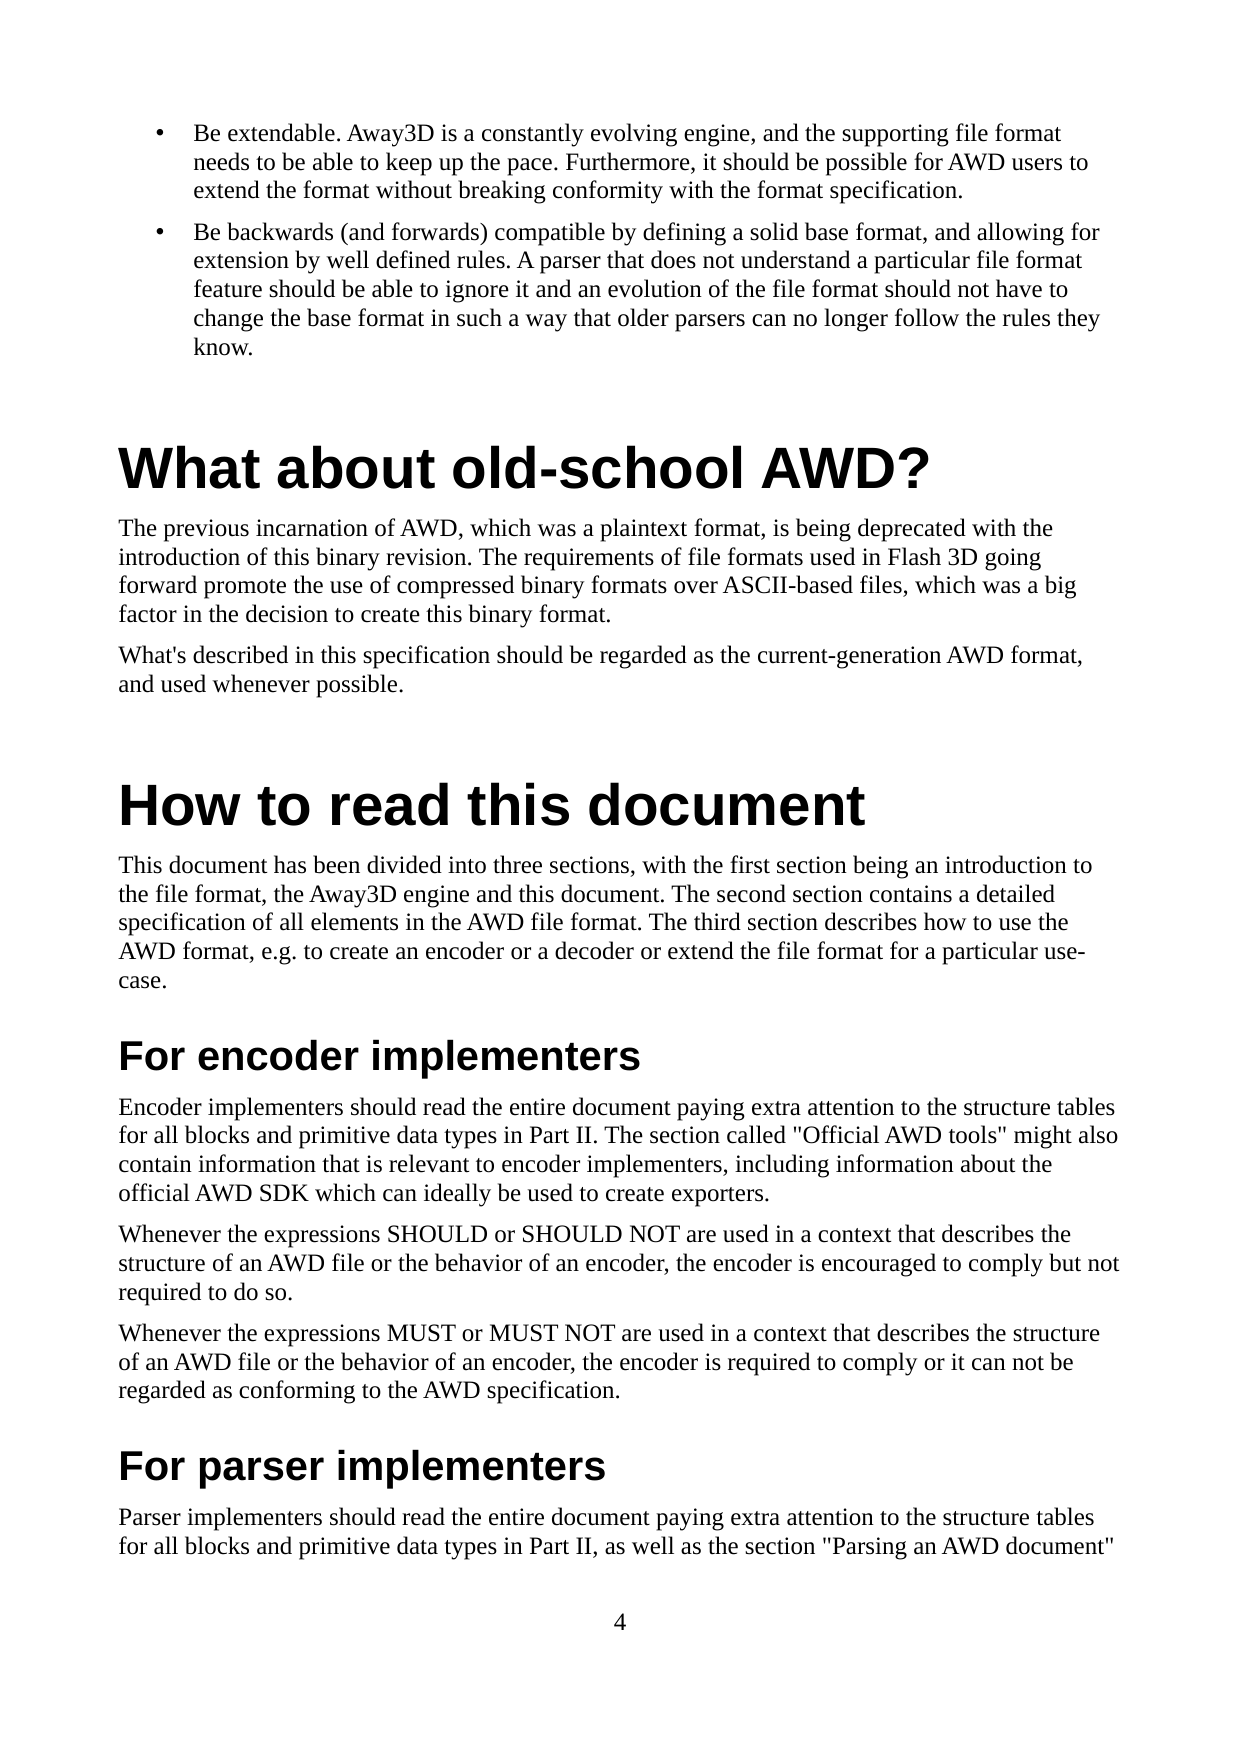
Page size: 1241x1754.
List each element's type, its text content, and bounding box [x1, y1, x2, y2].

text Whenever the expressions MUST or MUST NOT are used in a context that describes the structure of an AWD file or the behavior of an encoder, the encoder is required to comply or it can not be regarded as conforming to the AWD specification. [118, 1318, 1122, 1404]
text What's described in this specification should be regarded as the current-generation AWD format, and used whenever possible. [118, 640, 1122, 698]
subtitle What about old-school AWD? [118, 433, 1122, 500]
text Encoder implementers should read the entire document paying extra attention to the structure tables for all blocks and primitive data types in Part II. The section called "Official AWD tools" might also contain information that is relevant to encoder implementers, including information about the official AWD SDK which can ideally be used to create exporters. [118, 1092, 1122, 1207]
subtitle How to read this document [118, 771, 1122, 838]
text Parser implementers should read the entire document paying extra attention to the structure tables for all blocks and primitive data types in Part II, as well as the section "Parsing an AWD document" [118, 1502, 1122, 1559]
list Be extendable. Away3D is a constantly evolving engine, and the supporting file format needs to be able to keep up the pace. Furthermore, it should be possible for AWD users to extend the format without breaking conformity with the format specification. [156, 118, 1122, 204]
text This document has been divided into three sections, with the first section being an introduction to the file format, the Away3D engine and this document. The second section contains a detailed specification of all elements in the AWD file format. The third section describes how to use the AWD format, e.g. to create an encoder or a decoder or extend the file format for a particular use-case. [118, 850, 1122, 994]
subtitle For parser implementers [118, 1442, 1122, 1489]
list Be backwards (and forwards) compatible by defining a solid base format, and allowing for extension by well defined rules. A parser that does not understand a particular file format feature should be able to ignore it and an evolution of the file format should not have to change the base format in such a way that older parsers can no longer follow the rules they know. [156, 217, 1122, 361]
text Whenever the expressions SHOULD or SHOULD NOT are used in a context that describes the structure of an AWD file or the behavior of an encoder, the encoder is encouraged to comply but not required to do so. [118, 1219, 1122, 1305]
subtitle For encoder implementers [118, 1031, 1122, 1079]
text The previous incarnation of AWD, which was a plaintext format, is being deprecated with the introduction of this binary revision. The requirements of file formats used in Flash 3D going forward promote the use of compressed binary formats over ASCII-based files, which was a big factor in the decision to create this binary format. [118, 513, 1122, 628]
